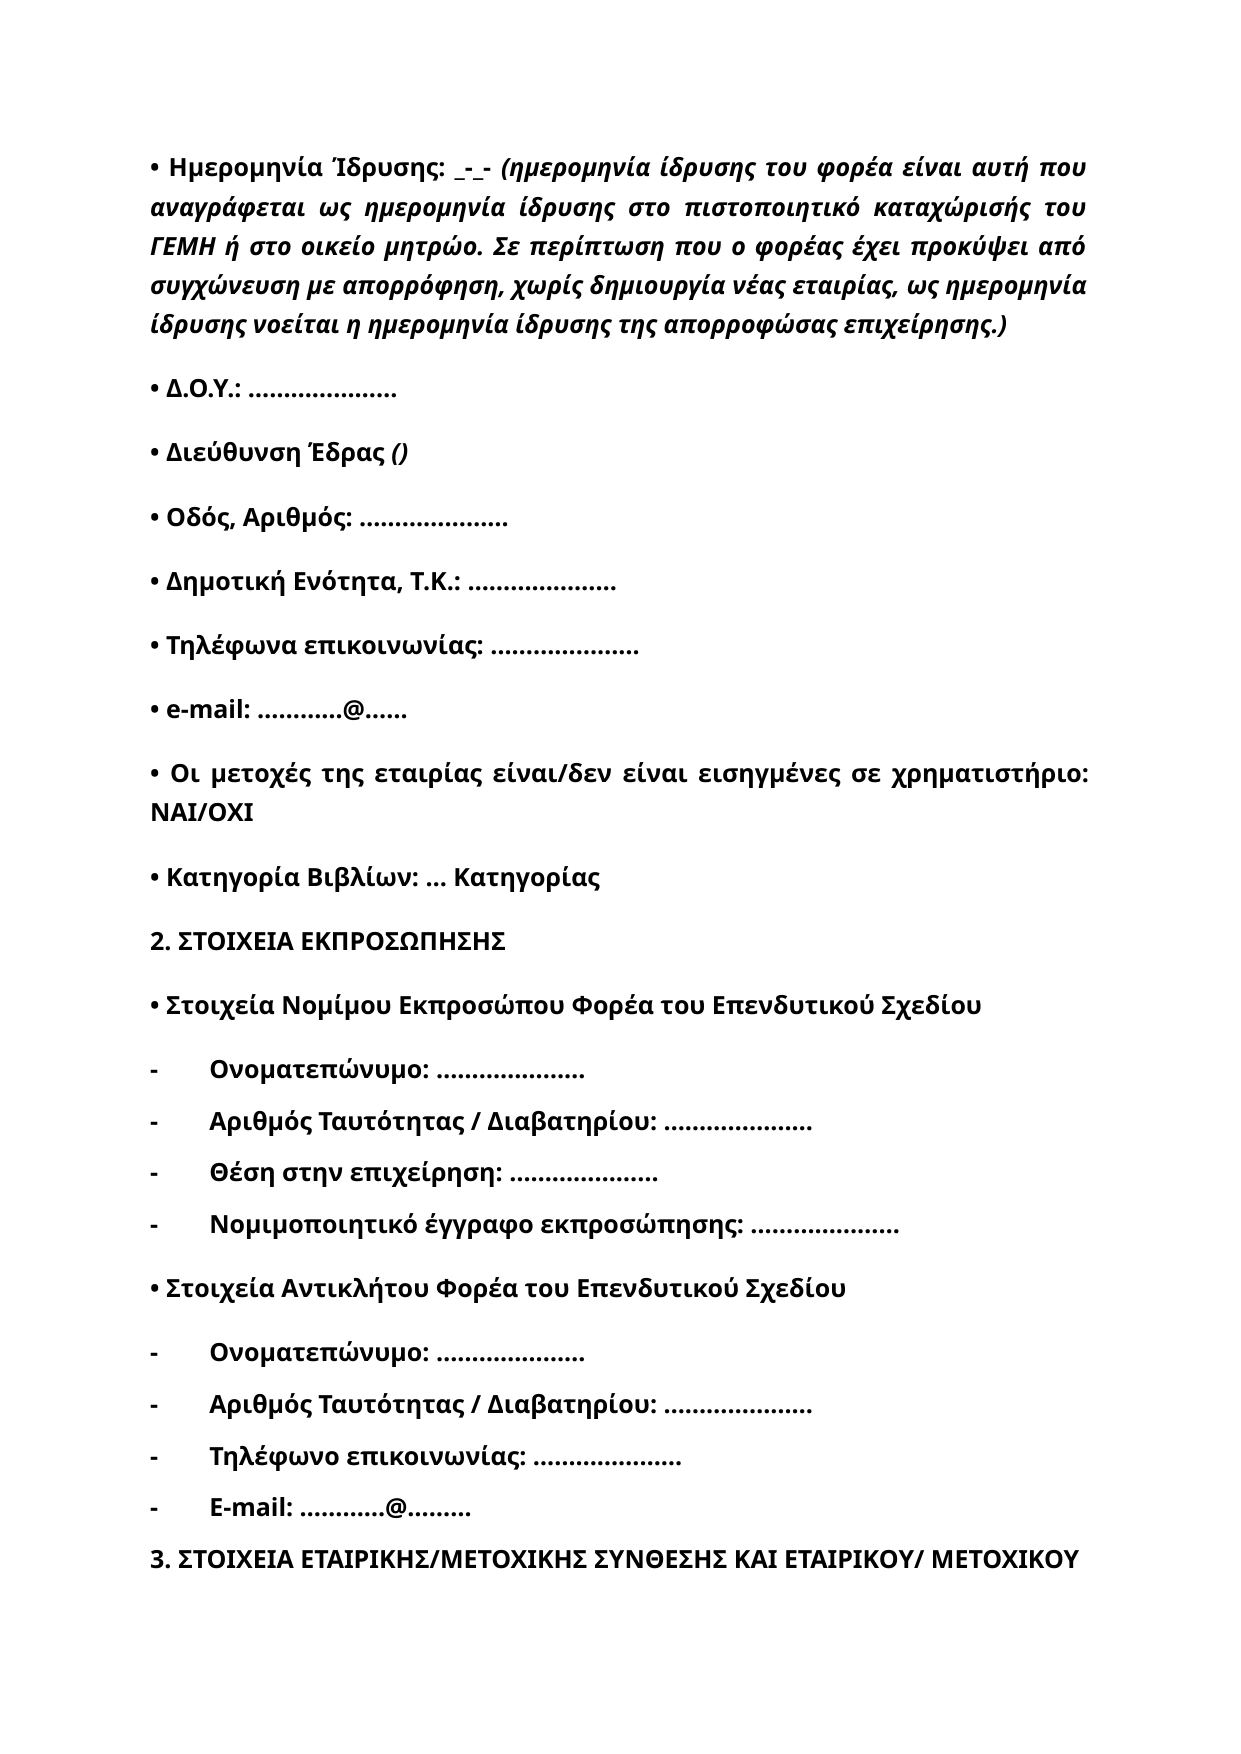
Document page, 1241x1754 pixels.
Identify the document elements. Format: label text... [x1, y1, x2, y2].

text • Διεύθυνση Έδρας () [150, 435, 1090, 469]
text 3. ΣΤΟΙΧΕΙΑ ΕΤΑΙΡΙΚΗΣ/ΜΕΤΟΧΙΚΗΣ ΣΥΝΘΕΣΗΣ ΚΑΙ ΕΤΑΙΡΙΚΟΥ/ ΜΕΤΟΧΙΚΟΥ [150, 1542, 1090, 1576]
text • Στοιχεία Αντικλήτου Φορέα του Επενδυτικού Σχεδίου [150, 1271, 1090, 1305]
text • Δημοτική Ενότητα, Τ.Κ.: ………………… [150, 563, 1090, 597]
text 2. ΣΤΟΙΧΕΙΑ ΕΚΠΡΟΣΩΠΗΣΗΣ [150, 923, 1090, 957]
list - Τηλέφωνο επικοινωνίας: ………………… [150, 1438, 1090, 1472]
text • e-mail: …………@…… [150, 692, 1090, 726]
list - Θέση στην επιχείρηση: ………………… [150, 1155, 1090, 1189]
text • Τηλέφωνα επικοινωνίας: ………………… [150, 627, 1090, 662]
list - Αριθμός Ταυτότητας / Διαβατηρίου: ………………… [150, 1103, 1090, 1137]
list - Νομιμοποιητικό έγγραφο εκπροσώπησης: ………………… [150, 1207, 1090, 1241]
list - Ονοματεπώνυμο: ………………… [150, 1052, 1090, 1086]
list - Αριθμός Ταυτότητας / Διαβατηρίου: ………………… [150, 1387, 1090, 1421]
text • Κατηγορία Βιβλίων: … Κατηγορίας [150, 859, 1090, 893]
text • Στοιχεία Νομίμου Εκπροσώπου Φορέα του Επενδυτικού Σχεδίου [150, 987, 1090, 1022]
text • Οι μετοχές της εταιρίας είναι/δεν είναι εισηγμένες σε χρηματιστήριο: ΝΑΙ/ΟΧΙ [150, 756, 1090, 829]
list - E-mail: …………@……… [150, 1490, 1090, 1524]
text • Δ.Ο.Υ.: ………………… [150, 371, 1090, 405]
text • Ημερομηνία Ίδρυσης: _-_- (ημερομηνία ίδρυσης του φορέα είναι αυτή που αναγράφεται ως ημερομηνία ίδρυσης στο πιστοποιητικό καταχώρισής του ΓΕΜΗ ή στο οικείο μητρώο. Σε περίπτωση που ο φορέας έχει προκύψει από συγχώνευση με απορρόφηση, χωρίς δημιουργία νέας εταιρίας, ως ημερομηνία ίδρυσης νοείται η ημερομηνία ίδρυσης της απορροφώσας επιχείρησης.) [150, 150, 1090, 341]
list - Ονοματεπώνυμο: ………………… [150, 1335, 1090, 1369]
text • Οδός, Αριθμός: ………………… [150, 499, 1090, 533]
